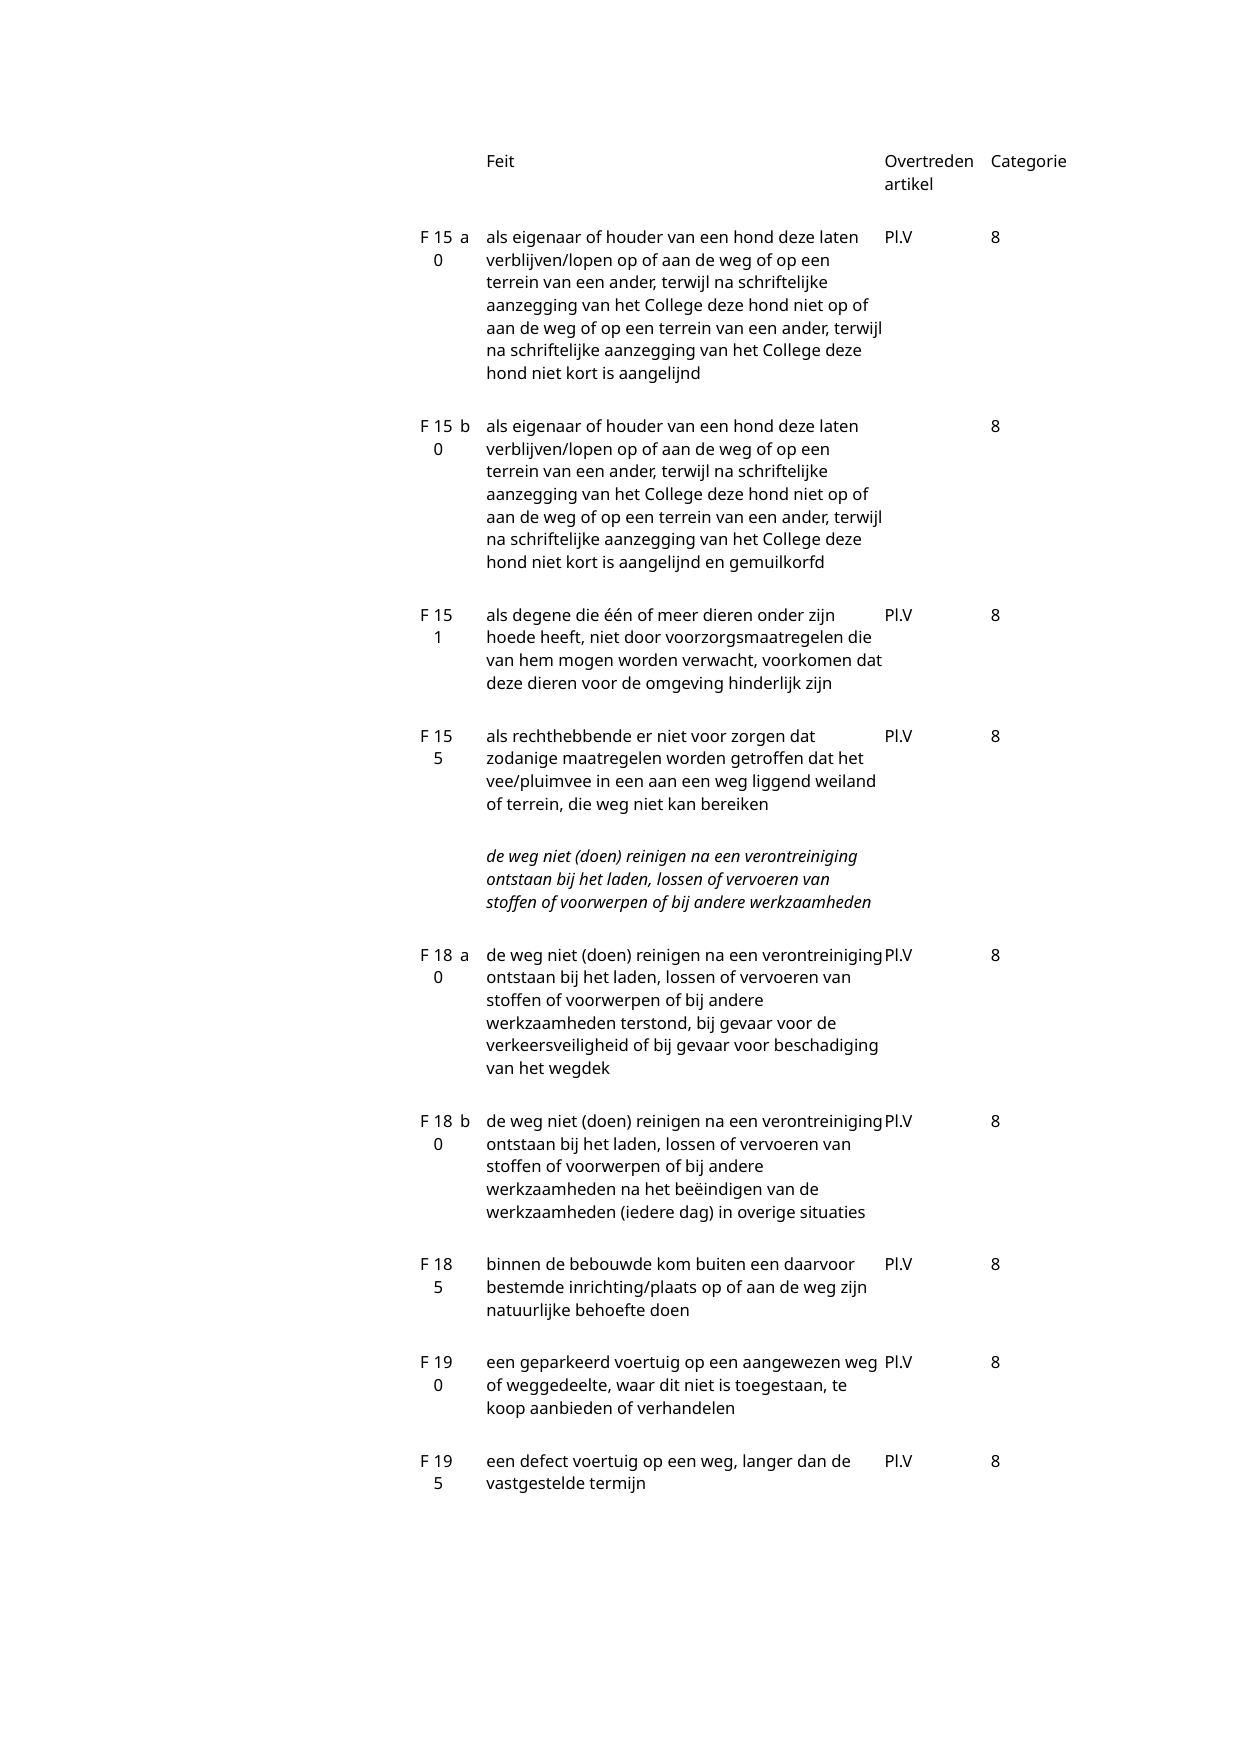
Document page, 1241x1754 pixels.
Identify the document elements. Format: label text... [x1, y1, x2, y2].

table_header [460, 150, 486, 225]
table_header [433, 150, 460, 225]
table_header Categorie [991, 150, 1090, 225]
table_header Overtreden artikel [884, 150, 991, 225]
table_header Feit [486, 150, 884, 225]
table_header [420, 150, 433, 225]
